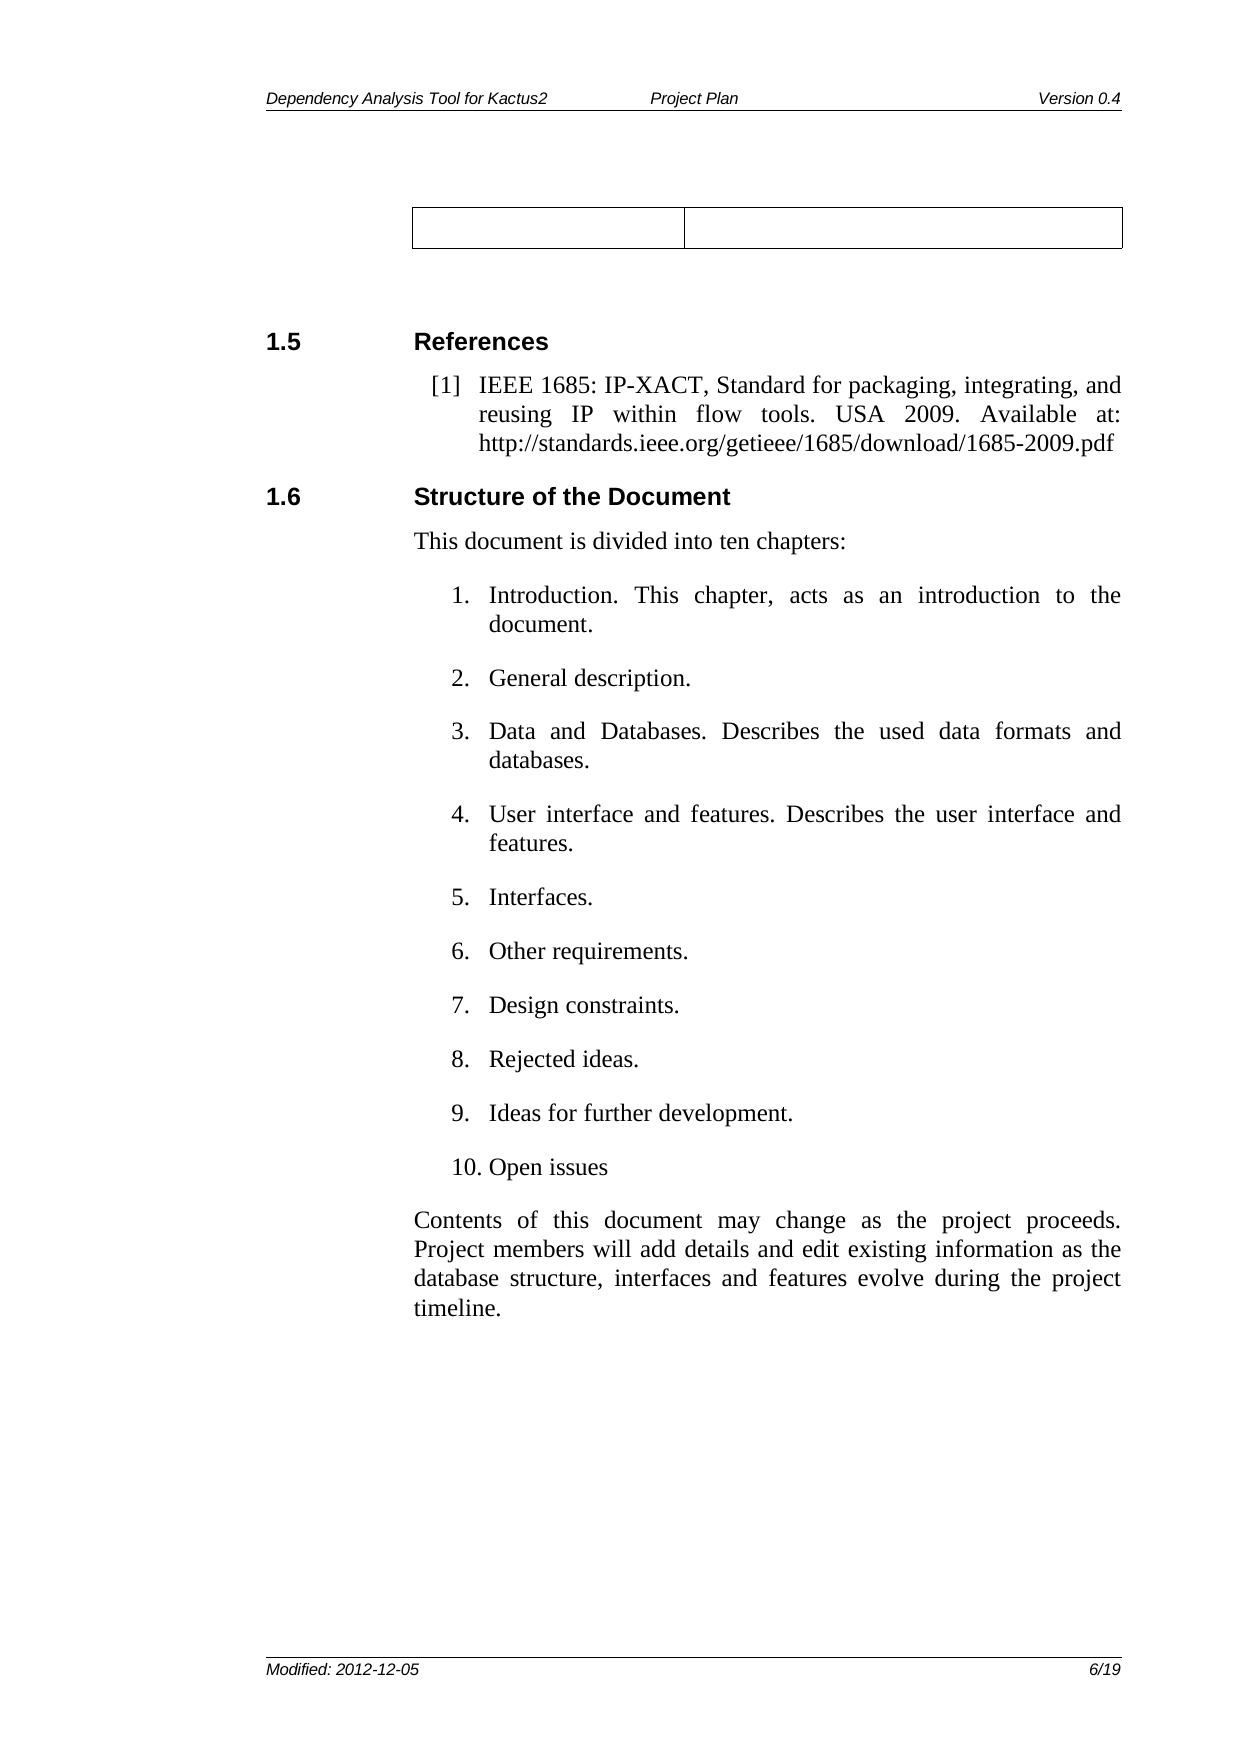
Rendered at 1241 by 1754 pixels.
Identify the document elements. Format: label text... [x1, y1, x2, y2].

list Data and Databases. Describes the used data formats and databases. [451, 716, 1122, 774]
list General description. [451, 662, 1122, 691]
table_cell [685, 208, 1122, 247]
text Contents of this document may change as the project proceeds. Project members will add details and edit existing information as the database structure, interfaces and features evolve during the project timeline. [413, 1205, 1122, 1321]
list Open issues [451, 1151, 1122, 1180]
subtitle Structure of the Document [266, 482, 1122, 511]
list Ideas for further development. [451, 1097, 1122, 1127]
list Rejected ideas. [451, 1044, 1122, 1073]
list Introduction. This chapter, acts as an introduction to the document. [451, 579, 1122, 638]
text This document is divided into ten chapters: [413, 526, 1122, 555]
subtitle References [266, 326, 1122, 355]
table_cell [413, 208, 684, 247]
list Design constraints. [451, 990, 1122, 1019]
list IEEE 1685: IP-XACT, Standard for packaging, integrating, and reusing IP within flow tools. USA 2009. Available at: http://standards.ieee.org/getieee/1685/download/1685-2009.pdf [431, 370, 1122, 457]
list User interface and features. Describes the user interface and features. [451, 799, 1122, 857]
list Other requirements. [451, 936, 1122, 965]
list Interfaces. [451, 882, 1122, 911]
